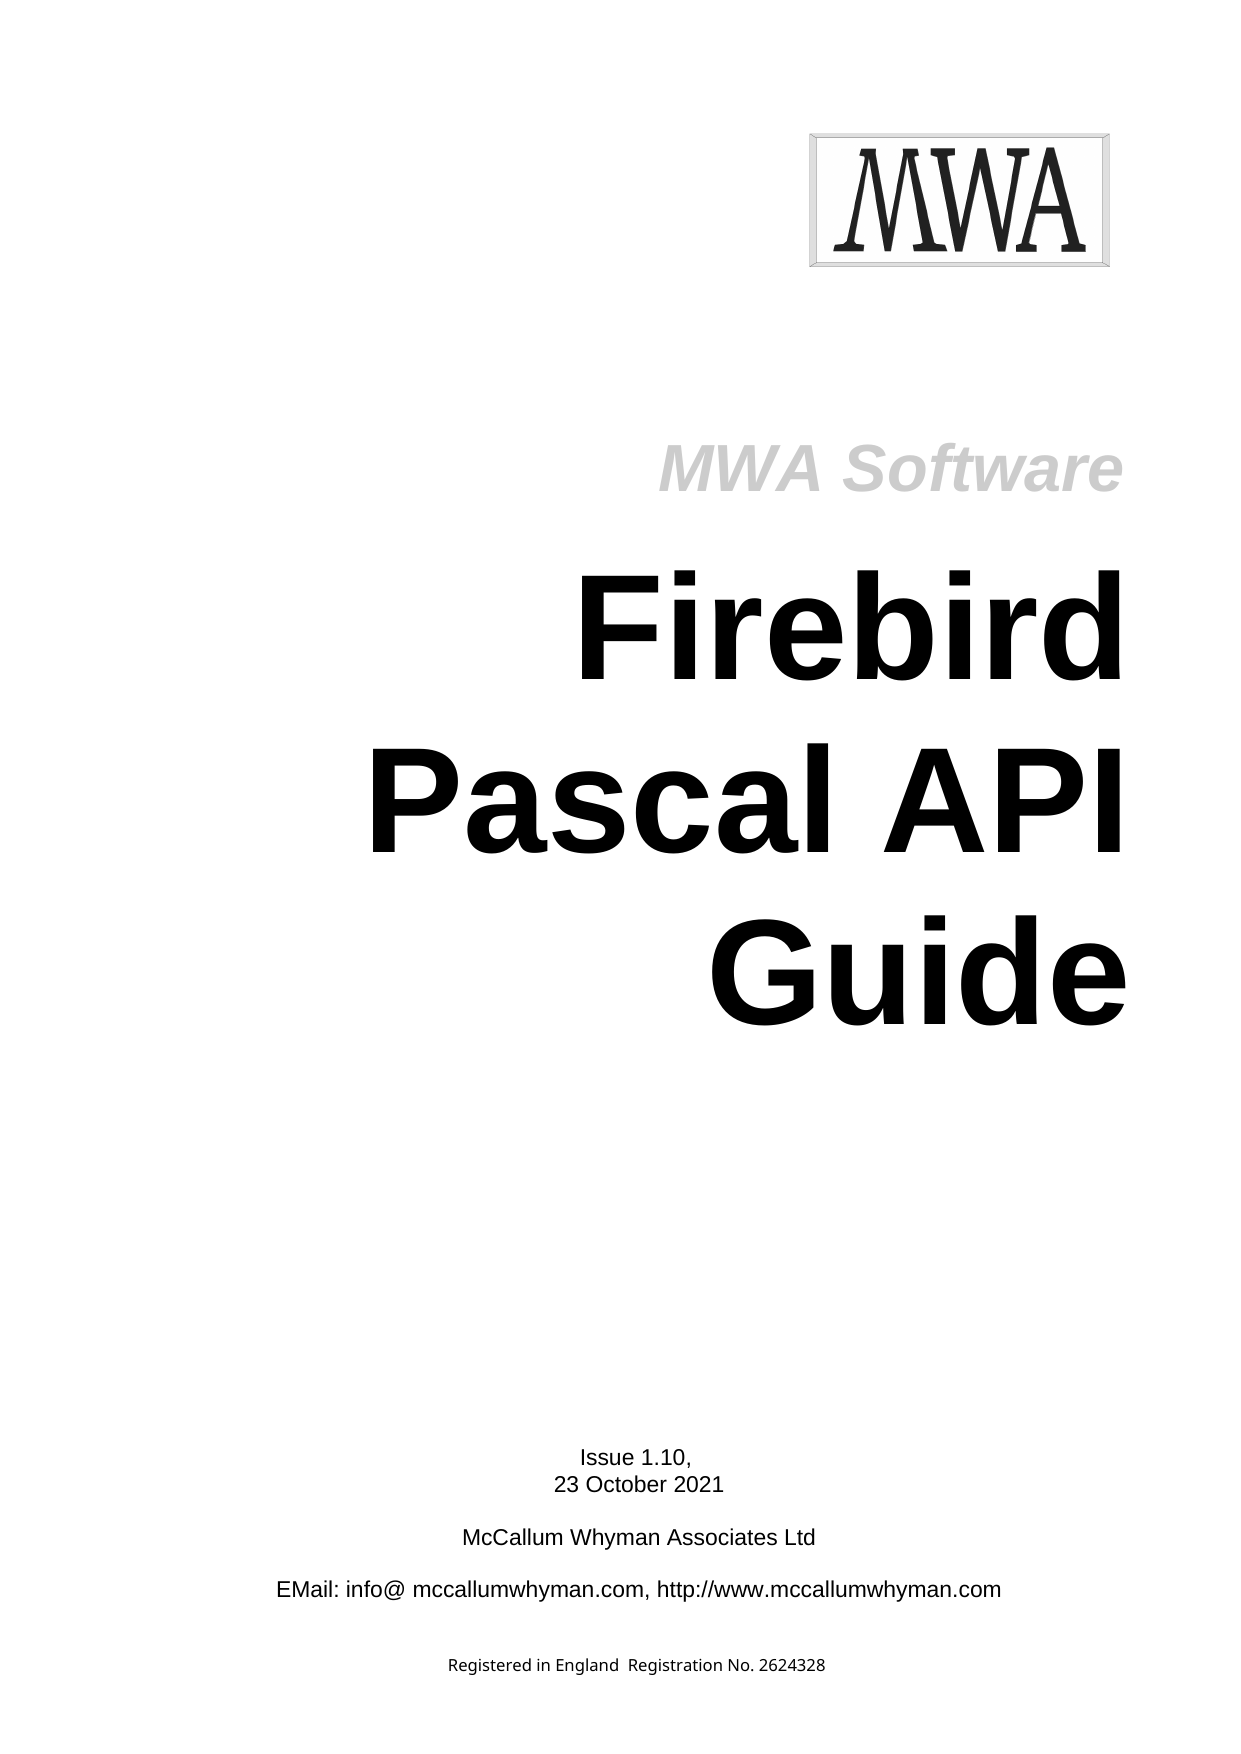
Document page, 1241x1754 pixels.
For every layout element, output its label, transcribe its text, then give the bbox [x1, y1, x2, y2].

text MWA Software [230, 429, 1131, 505]
text 23 October 2021 [150, 1471, 1128, 1497]
text McCallum Whyman Associates Ltd [150, 1523, 1128, 1550]
text Firebird Pascal API Guide [155, 505, 1131, 1056]
text EMail: info@ mccallumwhyman.com, http://www.mccallumwhyman.com [150, 1576, 1128, 1602]
text Issue 1.10, [150, 1444, 1128, 1471]
